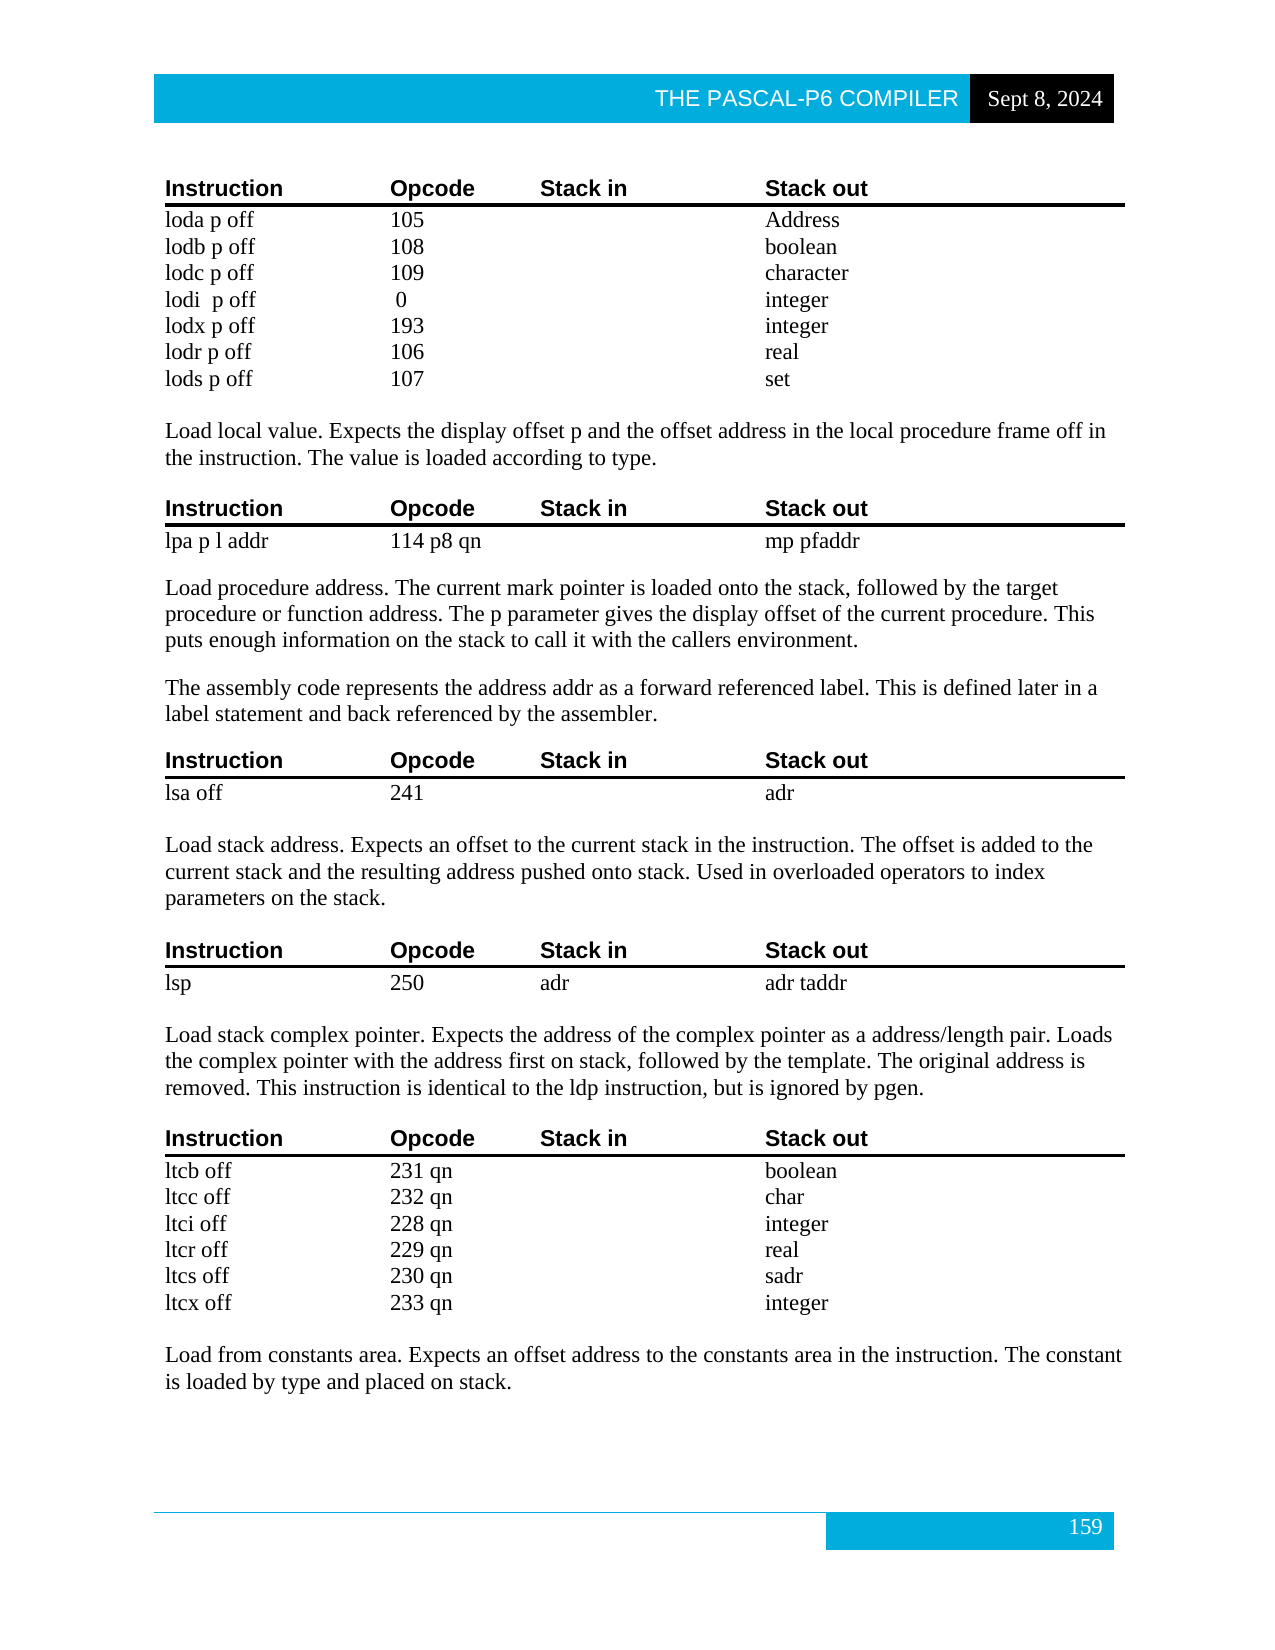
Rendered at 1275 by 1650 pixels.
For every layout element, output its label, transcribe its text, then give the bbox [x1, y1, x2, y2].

text Load stack complex pointer. Expects the address of the complex pointer as a address/length pair. Loads the complex pointer with the address first on stack, followed by the template. The original address is removed. This instruction is identical to the ldp instruction, but is ignored by pgen. [165, 1021, 1125, 1100]
text lsp 250 adr adr taddr [165, 968, 1125, 995]
text Instruction Opcode Stack in Stack out [165, 175, 1125, 203]
text The assembly code represents the address addr as a forward referenced label. This is defined later in a label statement and back referenced by the assembler. [165, 674, 1125, 726]
text Instruction Opcode Stack in Stack out [165, 747, 1125, 776]
text loda p off 105 Address [165, 207, 1125, 233]
text lodi p off 0 integer [165, 286, 1125, 312]
text lods p off 107 set [165, 365, 1125, 391]
text Instruction Opcode Stack in Stack out [165, 495, 1125, 523]
text ltcr off 229 qn real [165, 1236, 1125, 1262]
text lodx p off 193 integer [165, 312, 1125, 338]
text Instruction Opcode Stack in Stack out [165, 937, 1125, 965]
text Load from constants area. Expects an offset address to the constants area in the instruction. The constant is loaded by type and placed on stack. [165, 1341, 1125, 1394]
text lsa off 241 adr [165, 779, 1125, 805]
text Load local value. Expects the display offset p and the offset address in the local procedure frame off in the instruction. The value is loaded according to type. [165, 417, 1125, 470]
text lodb p off 108 boolean [165, 233, 1125, 259]
text Load procedure address. The current mark pointer is loaded onto the stack, followed by the target procedure or function address. The p parameter gives the display offset of the current procedure. This puts enough information on the stack to call it with the callers environment. [165, 574, 1125, 653]
text ltcc off 232 qn char [165, 1183, 1125, 1209]
text Load stack address. Expects an offset to the current stack in the instruction. The offset is added to the current stack and the resulting address pushed onto stack. Used in overloaded operators to index parameters on the stack. [165, 832, 1125, 911]
text ltcb off 231 qn boolean [165, 1157, 1125, 1183]
text ltcx off 233 qn integer [165, 1289, 1125, 1315]
text lodr p off 106 real [165, 338, 1125, 365]
text lodc p off 109 character [165, 259, 1125, 286]
text ltci off 228 qn integer [165, 1209, 1125, 1236]
text ltcs off 230 qn sadr [165, 1262, 1125, 1289]
text lpa p l addr 114 p8 qn mp pfaddr [165, 527, 1125, 553]
text Instruction Opcode Stack in Stack out [165, 1125, 1125, 1154]
